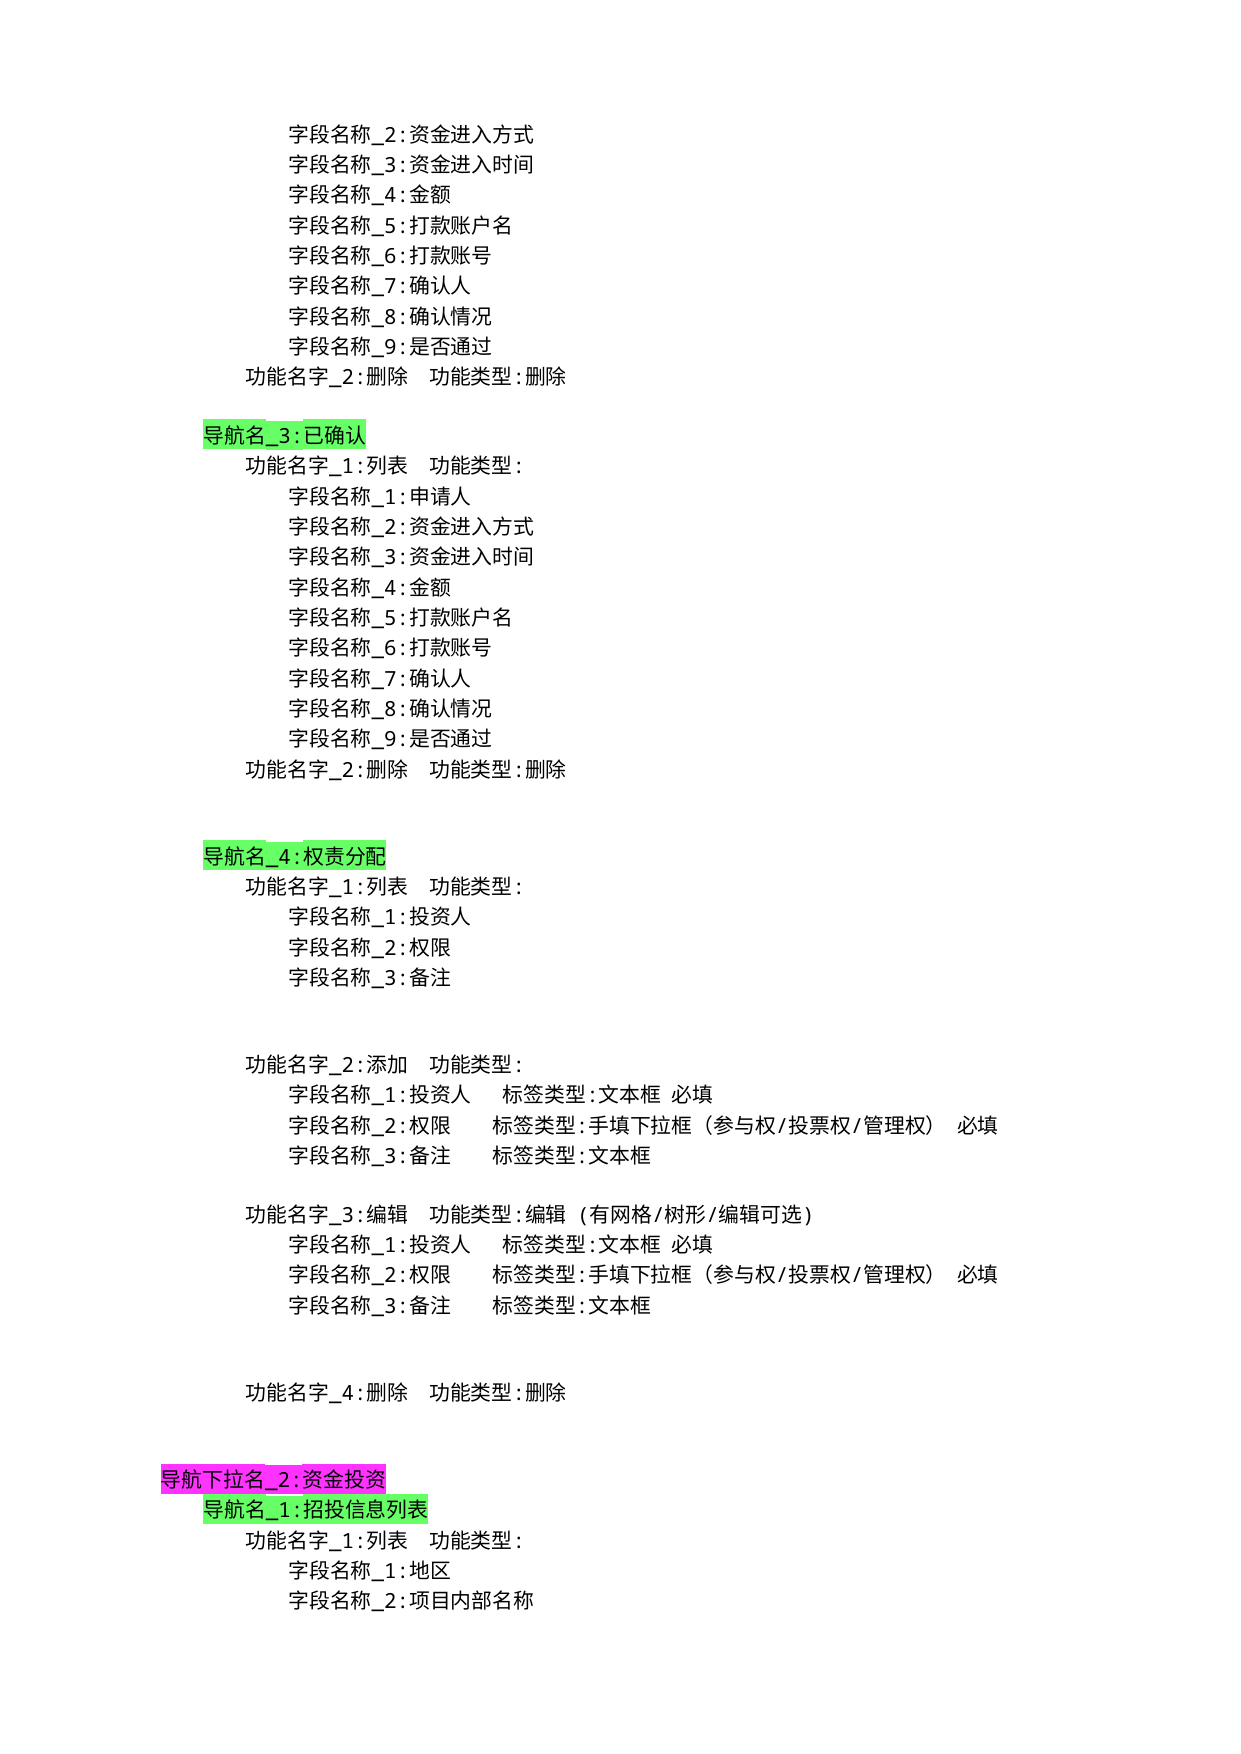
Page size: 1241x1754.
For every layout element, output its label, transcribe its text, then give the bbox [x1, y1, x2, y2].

text 功能名字_2:删除 功能类型:删除 [118, 753, 1122, 783]
text 导航名_3:已确认 [118, 419, 1122, 450]
text 字段名称_1:地区 [118, 1554, 1122, 1585]
text 字段名称_9:是否通过 [118, 722, 1122, 753]
text 导航名_1:招投信息列表 [118, 1494, 1122, 1524]
text 字段名称_4:金额 [118, 571, 1122, 601]
text 导航下拉名_2:资金投资 [118, 1463, 1122, 1494]
text 导航名_4:权责分配 [118, 840, 1122, 870]
text 功能名字_1:列表 功能类型: [118, 1524, 1122, 1554]
text 字段名称_8:确认情况 [118, 692, 1122, 722]
text 字段名称_1:投资人 标签类型:文本框 必填 [118, 1228, 1122, 1259]
text 字段名称_5:打款账户名 [118, 209, 1122, 239]
text 字段名称_2:权限 标签类型:手填下拉框（参与权/投票权/管理权） 必填 [118, 1109, 1122, 1139]
text 功能名字_2:添加 功能类型: [118, 1048, 1122, 1079]
text 功能名字_2:删除 功能类型:删除 [118, 361, 1122, 391]
text 功能名字_1:列表 功能类型: [118, 450, 1122, 480]
text 字段名称_7:确认人 [118, 270, 1122, 300]
text 功能名字_1:列表 功能类型: [118, 870, 1122, 901]
text 字段名称_2:项目内部名称 [118, 1585, 1122, 1615]
text 字段名称_1:申请人 [118, 480, 1122, 510]
text 字段名称_3:资金进入时间 [118, 541, 1122, 571]
text 字段名称_8:确认情况 [118, 300, 1122, 330]
text 功能名字_4:删除 功能类型:删除 [118, 1376, 1122, 1407]
text 字段名称_4:金额 [118, 179, 1122, 209]
text 字段名称_9:是否通过 [118, 330, 1122, 361]
text 字段名称_3:备注 标签类型:文本框 [118, 1139, 1122, 1170]
text 字段名称_3:备注 [118, 961, 1122, 992]
text 字段名称_2:资金进入方式 [118, 118, 1122, 148]
text 字段名称_2:权限 [118, 931, 1122, 961]
text 字段名称_7:确认人 [118, 662, 1122, 692]
text 字段名称_5:打款账户名 [118, 601, 1122, 632]
text 字段名称_3:备注 标签类型:文本框 [118, 1289, 1122, 1319]
text 字段名称_2:权限 标签类型:手填下拉框（参与权/投票权/管理权） 必填 [118, 1259, 1122, 1289]
text 字段名称_3:资金进入时间 [118, 148, 1122, 179]
text 字段名称_6:打款账号 [118, 632, 1122, 662]
text 功能名字_3:编辑 功能类型:编辑 (有网格/树形/编辑可选) [118, 1198, 1122, 1228]
text 字段名称_1:投资人 [118, 901, 1122, 931]
text 字段名称_2:资金进入方式 [118, 510, 1122, 541]
text 字段名称_1:投资人 标签类型:文本框 必填 [118, 1079, 1122, 1109]
text 字段名称_6:打款账号 [118, 239, 1122, 270]
